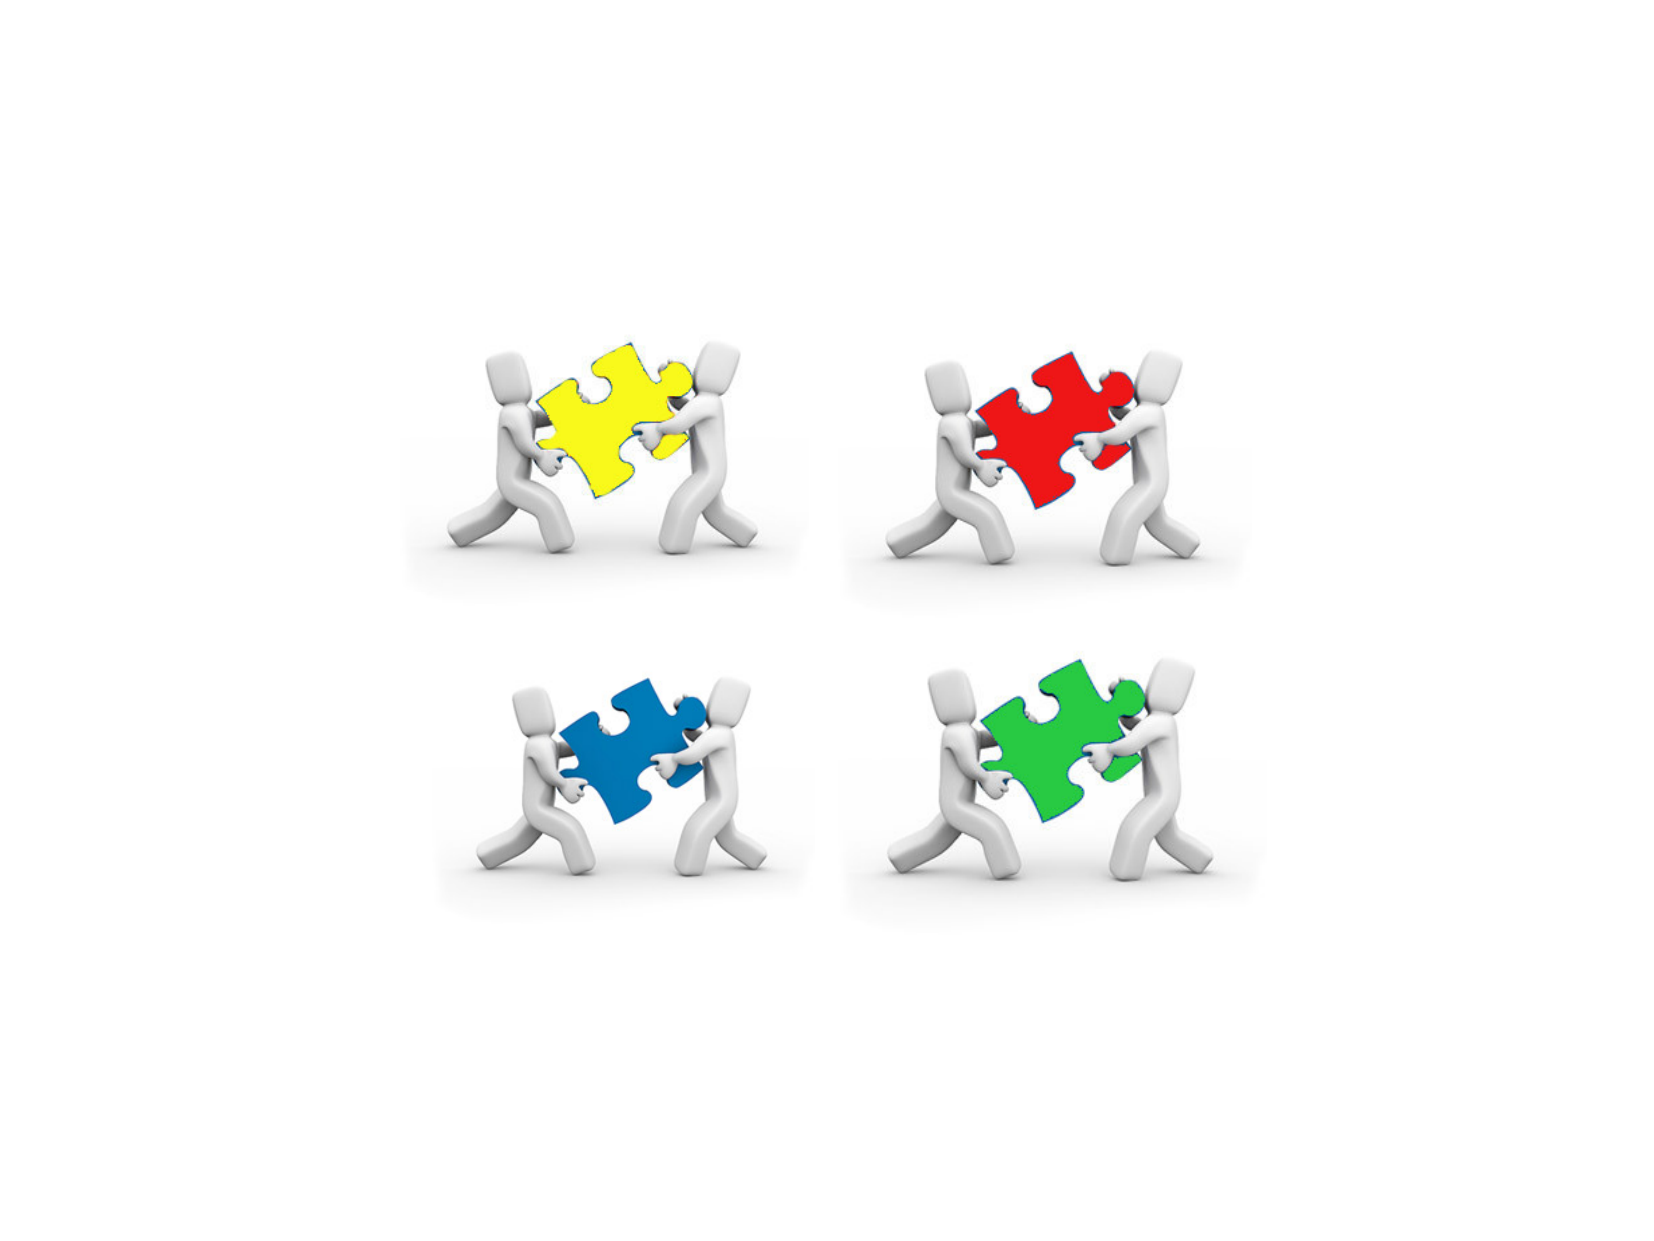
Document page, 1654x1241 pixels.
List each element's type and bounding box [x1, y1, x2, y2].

picture [400, 324, 809, 628]
picture [838, 333, 1267, 958]
picture [432, 661, 815, 945]
